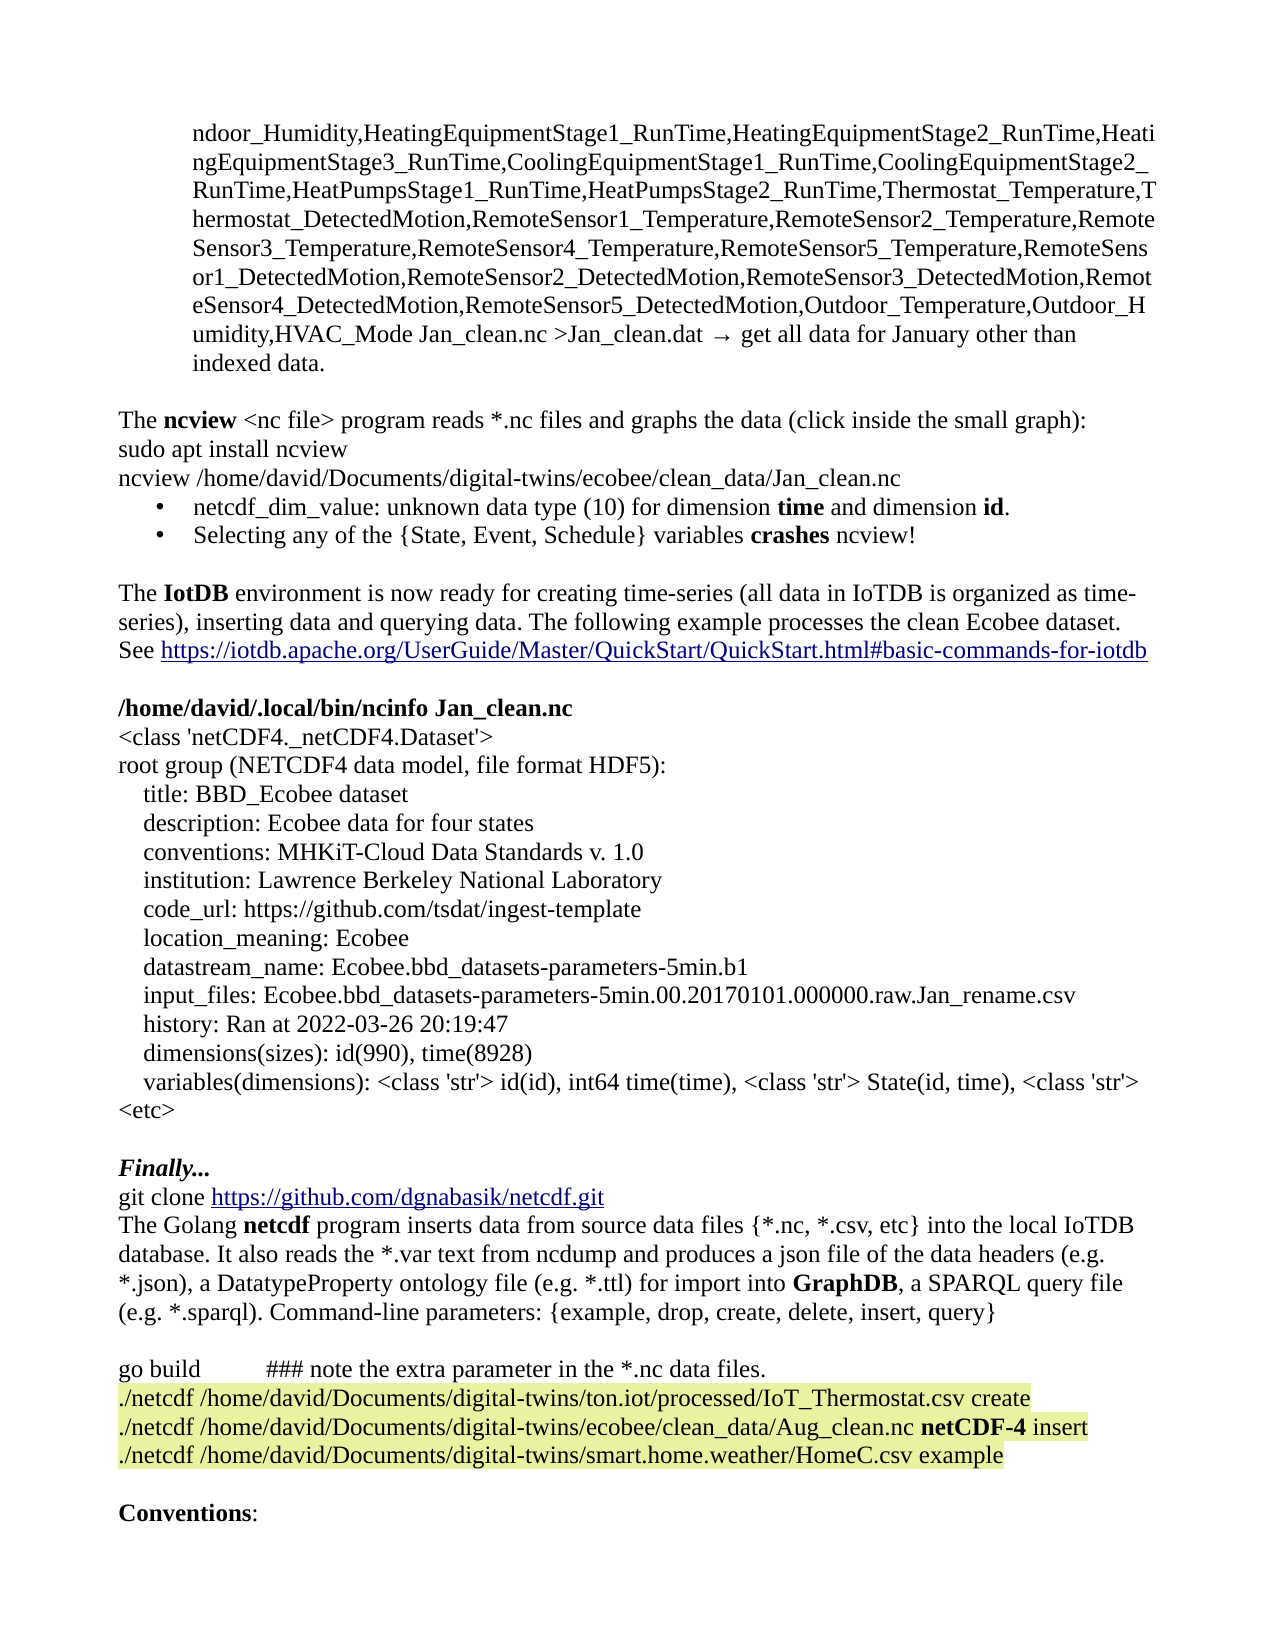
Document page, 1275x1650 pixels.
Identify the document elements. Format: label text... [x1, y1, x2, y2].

list Selecting any of the {State, Event, Schedule} variables crashes ncview! [156, 521, 1157, 549]
text ./netcdf /home/david/Documents/digital-twins/ton.iot/processed/IoT_Thermostat.csv create [118, 1383, 1157, 1412]
text variables(dimensions): <class 'str'> id(id), int64 time(time), <class 'str'> State(id, time), <class 'str'> <etc> [118, 1067, 1157, 1124]
text root group (NETCDF4 data model, file format HDF5): [118, 751, 1157, 779]
text institution: Lawrence Berkeley National Laboratory [118, 866, 1157, 894]
text /home/david/.local/bin/ncinfo Jan_clean.nc [118, 693, 1157, 722]
text The Golang netcdf program inserts data from source data files {*.nc, *.csv, etc} into the local IoTDB database. It also reads the *.var text from ncdump and produces a json file of the data headers (e.g. *.json), a DatatypeProperty ontology file (e.g. *.ttl) for import into GraphDB, a SPARQL query file (e.g. *.sparql). Command-line parameters: {example, drop, create, delete, insert, query} [118, 1211, 1157, 1326]
text ndoor_Humidity,HeatingEquipmentStage1_RunTime,HeatingEquipmentStage2_RunTime,HeatingEquipmentStage3_RunTime,CoolingEquipmentStage1_RunTime,CoolingEquipmentStage2_RunTime,HeatPumpsStage1_RunTime,HeatPumpsStage2_RunTime,Thermostat_Temperature,Thermostat_DetectedMotion,RemoteSensor1_Temperature,RemoteSensor2_Temperature,RemoteSensor3_Temperature,RemoteSensor4_Temperature,RemoteSensor5_Temperature,RemoteSensor1_DetectedMotion,RemoteSensor2_DetectedMotion,RemoteSensor3_DetectedMotion,RemoteSensor4_DetectedMotion,RemoteSensor5_DetectedMotion,Outdoor_Temperature,Outdoor_Humidity,HVAC_Mode Jan_clean.nc >Jan_clean.dat → get all data for January other than indexed data. [192, 118, 1157, 377]
text <class 'netCDF4._netCDF4.Dataset'> [118, 722, 1157, 751]
text location_meaning: Ecobee [118, 923, 1157, 952]
text The ncview <nc file> program reads *.nc files and graphs the data (click inside the small graph): [118, 406, 1157, 434]
text code_url: https://github.com/tsdat/ingest-template [118, 894, 1157, 923]
text Finally... [118, 1153, 1157, 1182]
list netcdf_dim_value: unknown data type (10) for dimension time and dimension id. [156, 492, 1157, 521]
text history: Ran at 2022-03-26 20:19:47 [118, 1009, 1157, 1038]
text description: Ecobee data for four states [118, 808, 1157, 837]
text datastream_name: Ecobee.bbd_datasets-parameters-5min.b1 [118, 952, 1157, 981]
text sudo apt install ncview [118, 434, 1157, 463]
text ./netcdf /home/david/Documents/digital-twins/smart.home.weather/HomeC.csv example [118, 1441, 1157, 1469]
text Conventions: [118, 1498, 1157, 1527]
text input_files: Ecobee.bbd_datasets-parameters-5min.00.20170101.000000.raw.Jan_rename.csv [118, 981, 1157, 1009]
text git clone https://github.com/dgnabasik/netcdf.git [118, 1182, 1157, 1211]
text title: BBD_Ecobee dataset [118, 779, 1157, 808]
text go build ### note the extra parameter in the *.nc data files. [118, 1354, 1157, 1383]
text ncview /home/david/Documents/digital-twins/ecobee/clean_data/Jan_clean.nc [118, 463, 1157, 492]
text dimensions(sizes): id(990), time(8928) [118, 1038, 1157, 1067]
text conventions: MHKiT-Cloud Data Standards v. 1.0 [118, 837, 1157, 866]
text ./netcdf /home/david/Documents/digital-twins/ecobee/clean_data/Aug_clean.nc netCDF-4 insert [118, 1412, 1157, 1441]
text The IotDB environment is now ready for creating time-series (all data in IoTDB is organized as time-series), inserting data and querying data. The following example processes the clean Ecobee dataset. See https://iotdb.apache.org/UserGuide/Master/QuickStart/QuickStart.html#basic-commands-for-iotdb [118, 578, 1157, 664]
